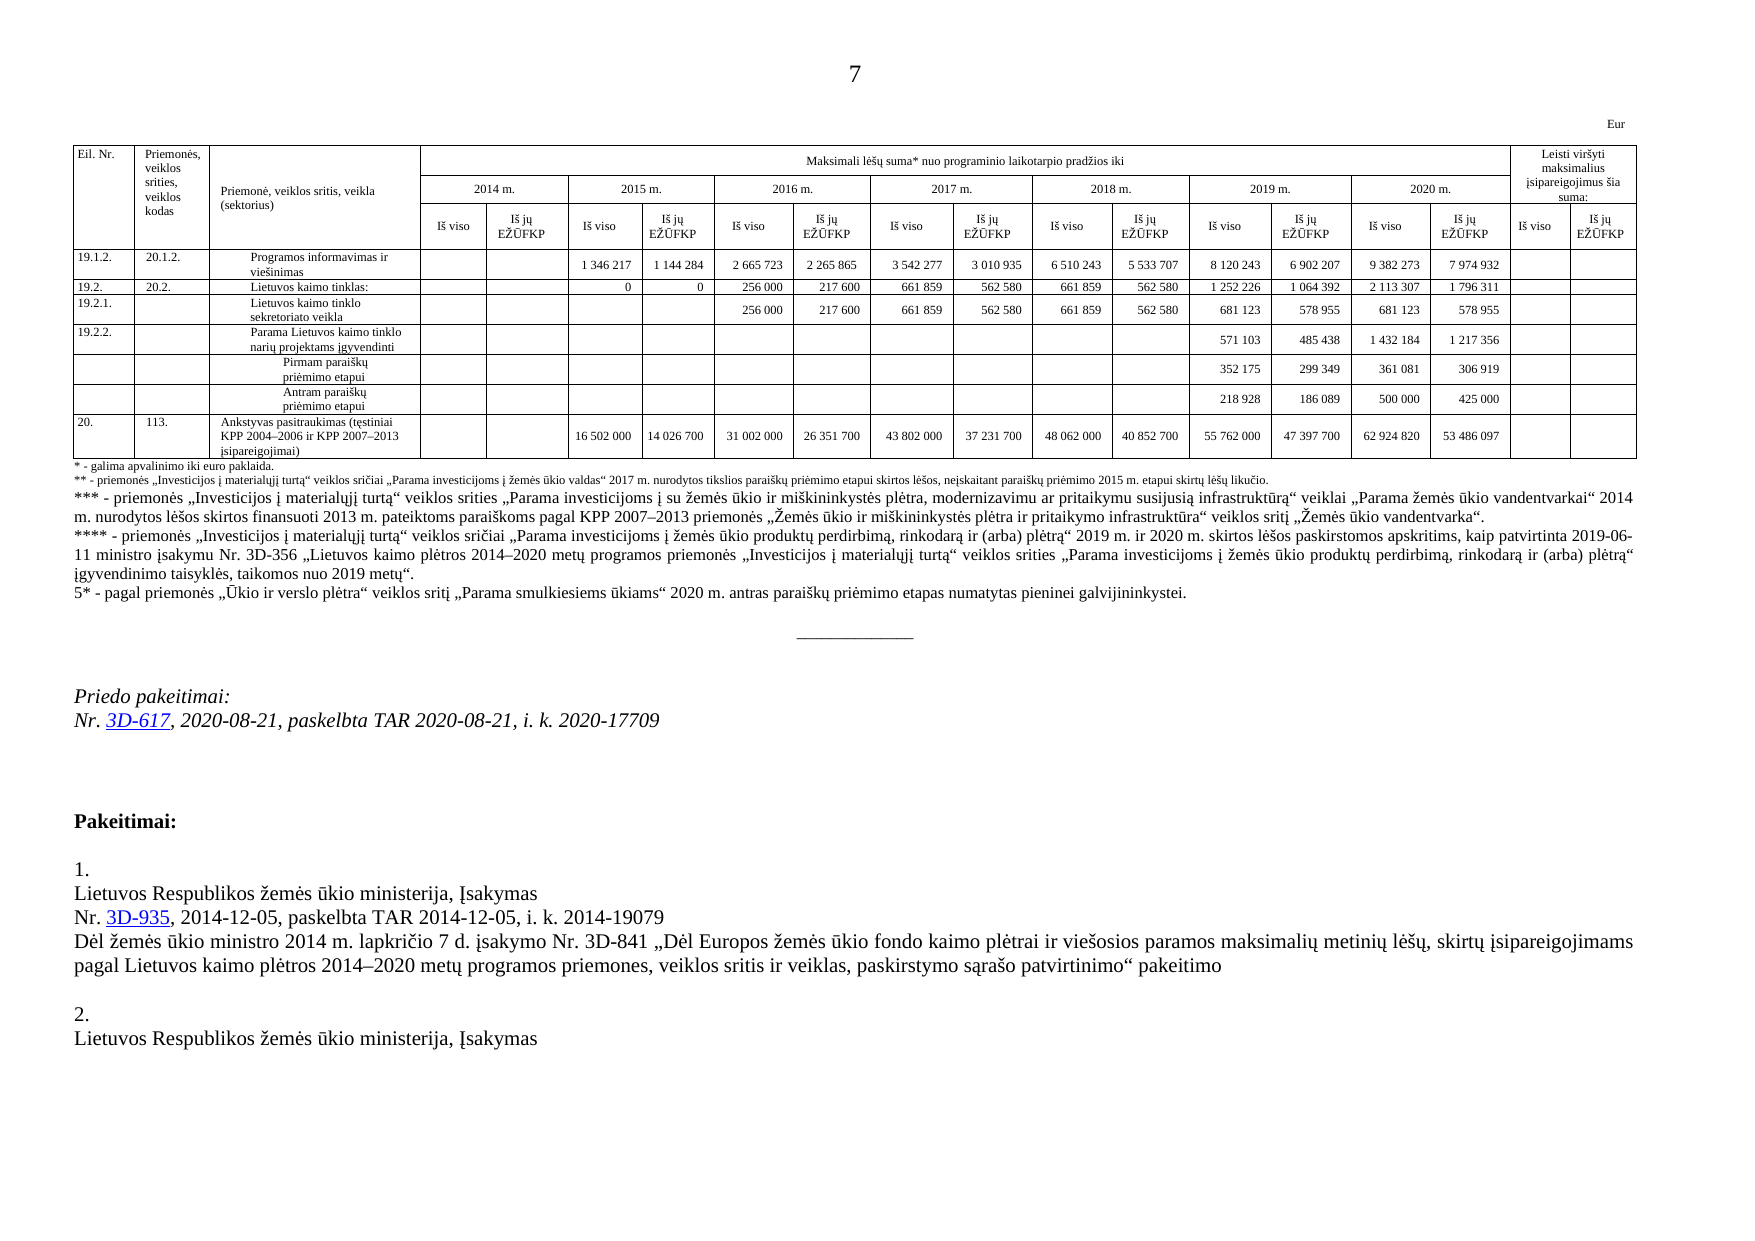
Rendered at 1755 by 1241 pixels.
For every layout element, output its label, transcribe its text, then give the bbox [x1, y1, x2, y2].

table_cell 578 955 [1431, 295, 1510, 324]
table_cell 26 351 700 [794, 415, 870, 458]
table_cell [1571, 280, 1636, 294]
table_cell [421, 415, 486, 458]
table_cell 361 081 [1352, 355, 1430, 384]
table_cell [1571, 355, 1636, 384]
table_cell [487, 280, 568, 294]
table_cell 661 859 [871, 295, 953, 324]
table_cell [715, 385, 793, 413]
table_cell 681 123 [1190, 295, 1271, 324]
table_cell 7 974 932 [1431, 250, 1510, 279]
table_cell 217 600 [794, 280, 870, 294]
table_cell 1 252 226 [1190, 280, 1271, 294]
table_cell 218 928 [1190, 385, 1271, 413]
table_cell 19.1.2. [74, 250, 134, 279]
table_cell 37 231 700 [954, 415, 1032, 458]
table_cell [569, 295, 642, 324]
table_cell [1571, 325, 1636, 354]
table_cell Leisti viršyti maksimalius įsipareigojimus šia suma: [1511, 146, 1636, 203]
table_cell 500 000 [1352, 385, 1430, 413]
table_cell [1511, 355, 1570, 384]
table_cell [794, 355, 870, 384]
table_cell 19.2.2. [74, 325, 134, 354]
table_cell 661 859 [1033, 295, 1112, 324]
table_cell [954, 355, 1032, 384]
table_cell [643, 355, 714, 384]
table_cell [643, 295, 714, 324]
table_cell 1 064 392 [1272, 280, 1351, 294]
table_cell [569, 325, 642, 354]
table_cell 352 175 [1190, 355, 1271, 384]
table_cell 53 486 097 [1431, 415, 1510, 458]
table_cell 48 062 000 [1033, 415, 1112, 458]
table_cell Iš viso [715, 204, 793, 249]
table_cell 43 802 000 [871, 415, 953, 458]
table_cell 5 533 707 [1113, 250, 1189, 279]
table_cell [871, 355, 953, 384]
table_cell Priemonės, veiklos srities, veiklos kodas [135, 146, 209, 249]
table_cell [1511, 325, 1570, 354]
table_cell 661 859 [1033, 280, 1112, 294]
table_header [1272, 117, 1351, 145]
table_cell 3 010 935 [954, 250, 1032, 279]
table_cell 2 265 865 [794, 250, 870, 279]
table_cell [715, 355, 793, 384]
table_cell [954, 385, 1032, 413]
table_cell Pirmam paraiškų priėmimo etapui [210, 355, 420, 384]
table_cell Iš viso [421, 204, 486, 249]
table_cell 20.1.2. [135, 250, 209, 279]
table_cell [135, 295, 209, 324]
table_cell 2014 m. [421, 176, 568, 203]
table_cell [135, 355, 209, 384]
table_cell 0 [643, 280, 714, 294]
table_cell 16 502 000 [569, 415, 642, 458]
text *** - priemonės „Investicijos į materialųjį turtą“ veiklos srities „Parama investicijoms į su žemės ūkio ir miškininkystės plėtra, modernizavimu ar pritaikymu susijusią infrastruktūrą“ veiklai „Parama žemės ūkio vandentvarkai“ 2014 m. nurodytos lėšos skirtos finansuoti 2013 m. pateiktoms paraiškoms pagal KPP 2007–2013 priemonės „Žemės ūkio ir miškininkystės plėtra ir pritaikymo infrastruktūra“ veiklos sritį „Žemės ūkio vandentvarka“. [74, 487, 1636, 526]
table_cell 0 [569, 280, 642, 294]
text * - galima apvalinimo iki euro paklaida. [74, 459, 1636, 473]
table_cell [794, 385, 870, 413]
table_cell 186 089 [1272, 385, 1351, 413]
table_cell [1511, 250, 1570, 279]
table_cell 1 432 184 [1352, 325, 1430, 354]
table_cell 306 919 [1431, 355, 1510, 384]
table_cell [1511, 415, 1570, 458]
table_cell [1571, 415, 1636, 458]
table_cell Iš viso [1190, 204, 1271, 249]
table_cell [1571, 385, 1636, 413]
table_cell [135, 325, 209, 354]
text 1. [74, 857, 1636, 881]
table_cell [421, 385, 486, 413]
table_cell Iš jų EŽŪFKP [954, 204, 1032, 249]
table_cell 40 852 700 [1113, 415, 1189, 458]
table_cell Iš jų EŽŪFKP [1571, 204, 1636, 249]
table_cell [487, 325, 568, 354]
table_cell 681 123 [1352, 295, 1430, 324]
table_cell Programos informavimas ir viešinimas [210, 250, 420, 279]
text Nr. 3D-935, 2014-12-05, paskelbta TAR 2014-12-05, i. k. 2014-19079 [74, 905, 1636, 929]
table_cell [74, 385, 134, 413]
table_cell Lietuvos kaimo tinklo sekretoriato veikla [210, 295, 420, 324]
table_cell 299 349 [1272, 355, 1351, 384]
table_cell 2016 m. [715, 176, 870, 203]
table_cell Iš viso [1033, 204, 1112, 249]
table_cell 62 924 820 [1352, 415, 1430, 458]
table_cell Iš viso [569, 204, 642, 249]
table_cell [1033, 325, 1112, 354]
table_cell [715, 325, 793, 354]
table_cell [1571, 295, 1636, 324]
table_cell Iš jų EŽŪFKP [487, 204, 568, 249]
table_cell Iš viso [1352, 204, 1430, 249]
table_cell 3 542 277 [871, 250, 953, 279]
table_cell 578 955 [1272, 295, 1351, 324]
table_header [74, 117, 134, 145]
table_header [1510, 117, 1571, 145]
table_header [421, 117, 714, 145]
table_cell Iš jų EŽŪFKP [794, 204, 870, 249]
table_cell 562 580 [1113, 280, 1189, 294]
table_cell Lietuvos kaimo tinklas: [210, 280, 420, 294]
text Priedo pakeitimai: [74, 684, 1636, 708]
table_cell [794, 325, 870, 354]
table_header [1431, 117, 1510, 145]
text Pakeitimai: [74, 809, 1636, 833]
table_cell [1511, 295, 1570, 324]
table_cell 20.2. [135, 280, 209, 294]
table_cell 256 000 [715, 295, 793, 324]
table_cell 425 000 [1431, 385, 1510, 413]
table_cell Iš viso [871, 204, 953, 249]
table_cell 2019 m. [1190, 176, 1351, 203]
table_cell [1033, 355, 1112, 384]
text ** - priemonės „Investicijos į materialųjį turtą“ veiklos sričiai „Parama investicijoms į žemės ūkio valdas“ 2017 m. nurodytos tikslios paraiškų priėmimo etapui skirtos lėšos, neįskaitant paraiškų priėmimo 2015 m. etapui skirtų lėšų likučio. [74, 473, 1636, 487]
table_cell 6 902 207 [1272, 250, 1351, 279]
table_cell Iš jų EŽŪFKP [1431, 204, 1510, 249]
table_cell 2020 m. [1352, 176, 1510, 203]
table_header [871, 117, 953, 145]
table_cell Parama Lietuvos kaimo tinklo narių projektams įgyvendinti [210, 325, 420, 354]
text **** - priemonės „Investicijos į materialųjį turtą“ veiklos sričiai „Parama investicijoms į žemės ūkio produktų perdirbimą, rinkodarą ir (arba) plėtrą“ 2019 m. ir 2020 m. skirtos lėšos paskirstomos apskritims, kaip patvirtinta 2019-06-11 ministro įsakymu Nr. 3D-356 „Lietuvos kaimo plėtros 2014–2020 metų programos priemonės „Investicijos į materialųjį turtą“ veiklos srities „Parama investicijoms į žemės ūkio produktų perdirbimą, rinkodarą ir (arba) plėtrą“ įgyvendinimo taisyklės, taikomos nuo 2019 metų“. [74, 526, 1636, 583]
table_cell Maksimali lėšų suma* nuo programinio laikotarpio pradžios iki [421, 146, 1510, 175]
table_cell 9 382 273 [1352, 250, 1430, 279]
table_cell [569, 355, 642, 384]
text Lietuvos Respublikos žemės ūkio ministerija, Įsakymas [74, 1026, 1636, 1049]
text Lietuvos Respublikos žemės ūkio ministerija, Įsakymas [74, 881, 1636, 905]
table_cell Antram paraiškų priėmimo etapui [210, 385, 420, 413]
table_cell Eil. Nr. [74, 146, 134, 249]
table_header [135, 117, 209, 145]
table_cell Iš viso [1511, 204, 1570, 249]
table_cell 6 510 243 [1033, 250, 1112, 279]
table_cell 2 113 307 [1352, 280, 1430, 294]
text Nr. 3D-617, 2020-08-21, paskelbta TAR 2020-08-21, i. k. 2020-17709 [74, 708, 1636, 732]
table_cell 2 665 723 [715, 250, 793, 279]
table_cell [421, 325, 486, 354]
table_cell Priemonė, veiklos sritis, veikla (sektorius) [210, 146, 420, 249]
table_cell [487, 355, 568, 384]
table_cell 47 397 700 [1272, 415, 1351, 458]
table_cell [421, 295, 486, 324]
text ______________ [74, 622, 1636, 641]
table_cell [74, 355, 134, 384]
table_cell [1033, 385, 1112, 413]
table_cell 1 796 311 [1431, 280, 1510, 294]
table_header [714, 117, 794, 145]
table_cell [421, 250, 486, 279]
table_cell [1511, 280, 1570, 294]
table_cell 14 026 700 [643, 415, 714, 458]
table_cell [643, 325, 714, 354]
table_header [209, 117, 421, 145]
text 5* - pagal priemonės „Ūkio ir verslo plėtra“ veiklos sritį „Parama smulkiesiems ūkiams“ 2020 m. antras paraiškų priėmimo etapas numatytas pieninei galvijininkystei. [74, 583, 1636, 602]
table_cell [1571, 250, 1636, 279]
table_cell 485 438 [1272, 325, 1351, 354]
table_cell [487, 415, 568, 458]
table_cell [871, 385, 953, 413]
table_cell [421, 280, 486, 294]
table_cell 19.2. [74, 280, 134, 294]
table_cell Iš jų EŽŪFKP [1113, 204, 1189, 249]
table_cell [1511, 385, 1570, 413]
table_cell 562 580 [954, 295, 1032, 324]
table_cell Iš jų EŽŪFKP [1272, 204, 1351, 249]
table_cell 256 000 [715, 280, 793, 294]
table_header [953, 117, 1033, 145]
table_cell 661 859 [871, 280, 953, 294]
table_cell [1113, 355, 1189, 384]
table_cell 19.2.1. [74, 295, 134, 324]
table_cell 113. [135, 415, 209, 458]
table_cell 2018 m. [1033, 176, 1189, 203]
text Dėl žemės ūkio ministro 2014 m. lapkričio 7 d. įsakymo Nr. 3D-841 „Dėl Europos žemės ūkio fondo kaimo plėtrai ir viešosios paramos maksimalių metinių lėšų, skirtų įsipareigojimams pagal Lietuvos kaimo plėtros 2014–2020 metų programos priemones, veiklos sritis ir veiklas, paskirstymo sąrašo patvirtinimo“ pakeitimo [74, 929, 1636, 977]
table_cell [135, 385, 209, 413]
table_cell 1 144 284 [643, 250, 714, 279]
table_cell [569, 385, 642, 413]
table_cell 1 217 356 [1431, 325, 1510, 354]
table_header [1033, 117, 1112, 145]
table_header [1112, 117, 1189, 145]
table_cell 2015 m. [569, 176, 714, 203]
table_cell 562 580 [954, 280, 1032, 294]
table_cell [1113, 325, 1189, 354]
table_cell [643, 385, 714, 413]
table_cell [421, 355, 486, 384]
table_cell [487, 250, 568, 279]
table_cell Iš jų EŽŪFKP [643, 204, 714, 249]
table_cell 8 120 243 [1190, 250, 1271, 279]
table_cell 31 002 000 [715, 415, 793, 458]
table_cell [871, 325, 953, 354]
table_cell 1 346 217 [569, 250, 642, 279]
table_cell [1113, 385, 1189, 413]
text 2. [74, 1001, 1636, 1026]
table_cell 2017 m. [871, 176, 1032, 203]
table_cell 55 762 000 [1190, 415, 1271, 458]
table_cell [487, 295, 568, 324]
table_cell Ankstyvas pasitraukimas (tęstiniai KPP 2004–2006 ir KPP 2007–2013 įsipareigojimai) [210, 415, 420, 458]
table_cell [487, 385, 568, 413]
table_cell 571 103 [1190, 325, 1271, 354]
table_cell [954, 325, 1032, 354]
table_header Eur [1571, 117, 1636, 145]
table_cell 562 580 [1113, 295, 1189, 324]
table_cell 217 600 [794, 295, 870, 324]
table_header [1351, 117, 1431, 145]
table_header [1189, 117, 1272, 145]
table_cell 20. [74, 415, 134, 458]
table_header [794, 117, 871, 145]
